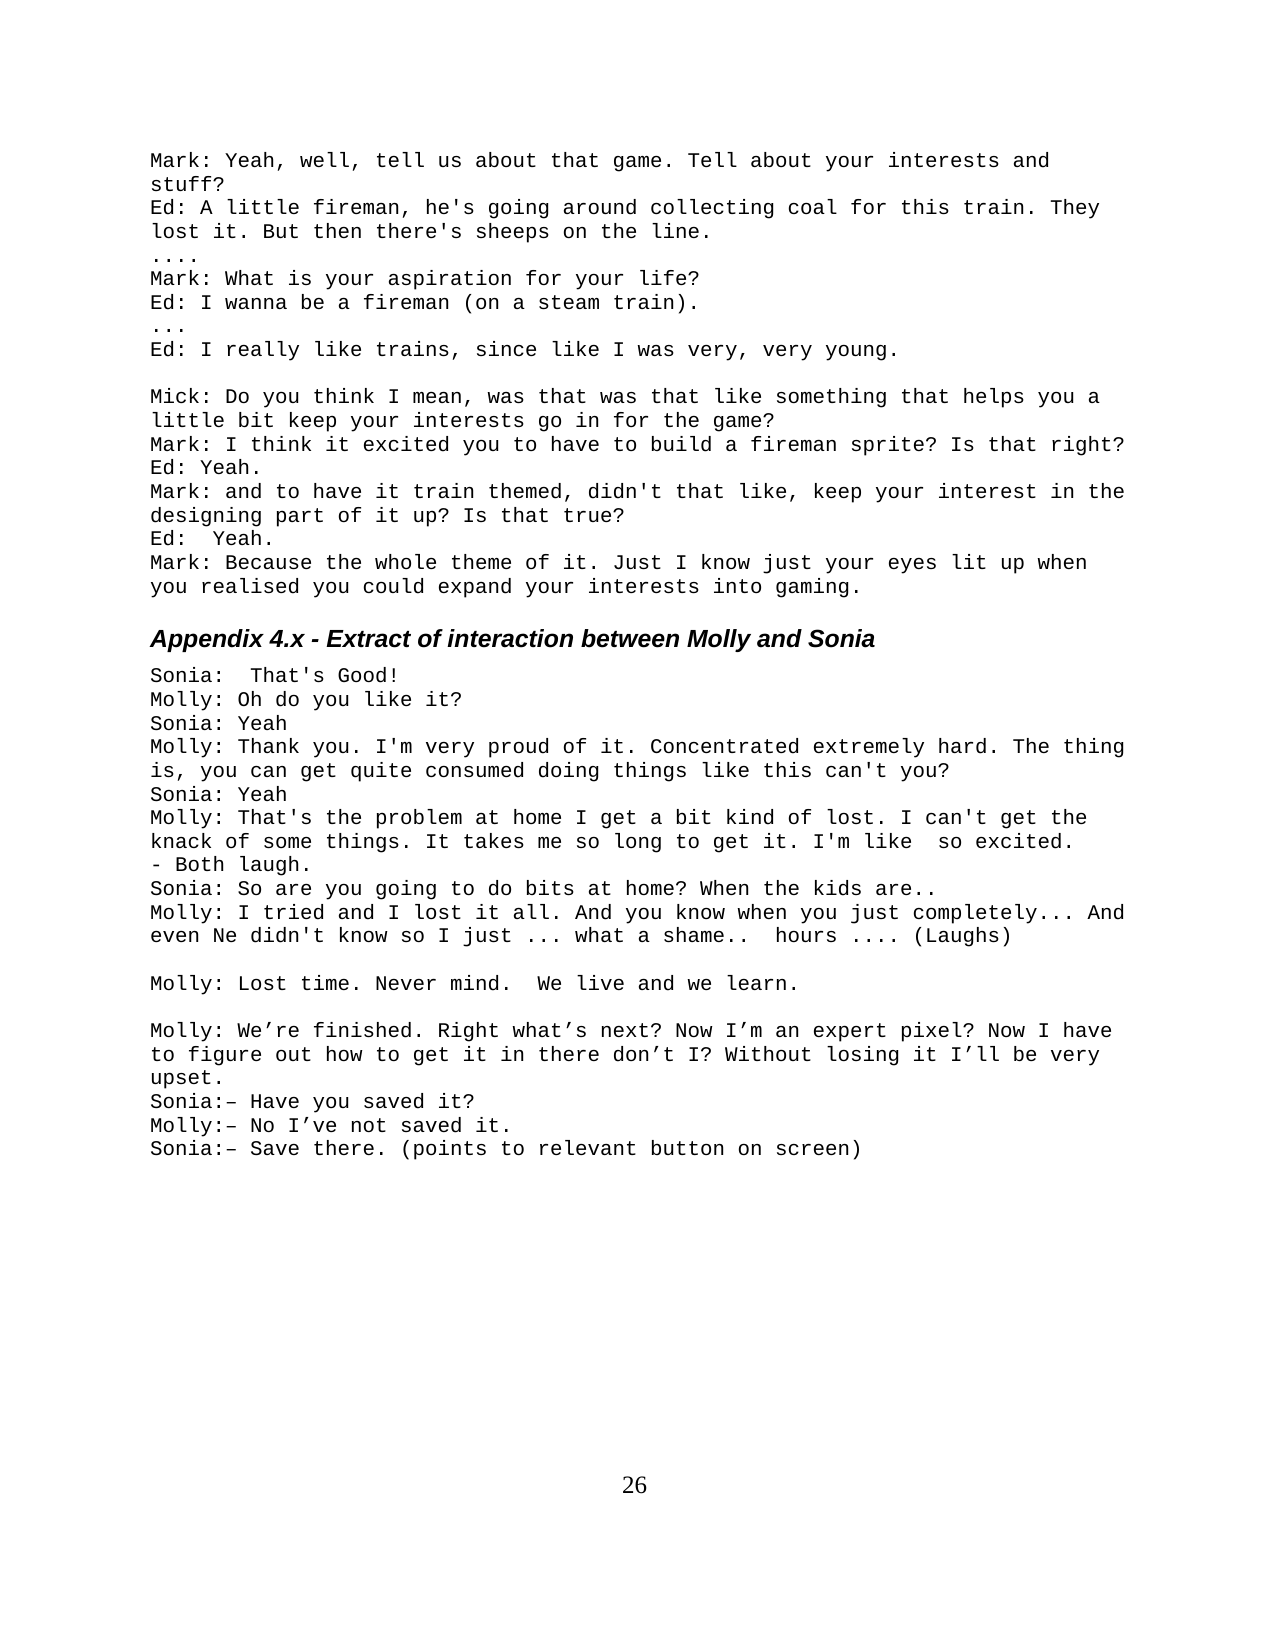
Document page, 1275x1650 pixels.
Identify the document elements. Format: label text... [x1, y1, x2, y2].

text Sonia:– Save there. (points to relevant button on screen) [150, 1138, 1125, 1162]
text Sonia: Yeah [150, 713, 1125, 736]
text Molly: That's the problem at home I get a bit kind of lost. I can't get the knack of some things. It takes me so long to get it. I'm like so excited. [150, 807, 1125, 854]
text Mick: Do you think I mean, was that was that like something that helps you a little bit keep your interests go in for the game? [150, 386, 1125, 434]
text Molly:– No I’ve not saved it. [150, 1114, 1125, 1138]
text Sonia: So are you going to do bits at home? When the kids are.. [150, 878, 1125, 902]
text Ed: A little fireman, he's going around collecting coal for this train. They lost it. But then there's sheeps on the line. [150, 197, 1125, 244]
text Ed: I really like trains, since like I was very, very young. [150, 339, 1125, 363]
text Sonia: That's Good! [150, 665, 1125, 689]
text - Both laugh. [150, 854, 1125, 878]
text Molly: We’re finished. Right what’s next? Now I’m an expert pixel? Now I have to figure out how to get it in there don’t I? Without losing it I’ll be very upset. [150, 1020, 1125, 1091]
text Mark: Yeah, well, tell us about that game. Tell about your interests and stuff? [150, 150, 1125, 197]
text Mark: Because the whole theme of it. Just I know just your eyes lit up when you realised you could expand your interests into gaming. [150, 552, 1125, 599]
text Molly: Thank you. I'm very proud of it. Concentrated extremely hard. The thing is, you can get quite consumed doing things like this can't you? [150, 736, 1125, 783]
text Mark: What is your aspiration for your life? [150, 268, 1125, 292]
text Molly: Lost time. Never mind. We live and we learn. [150, 973, 1125, 996]
text Ed: Yeah. [150, 528, 1125, 552]
text ... [150, 316, 1125, 339]
text Ed: Yeah. [150, 457, 1125, 481]
text Sonia:– Have you saved it? [150, 1091, 1125, 1114]
text Mark: I think it excited you to have to build a fireman sprite? Is that right? [150, 434, 1125, 457]
text Sonia: Yeah [150, 783, 1125, 807]
subtitle Appendix 4.x - Extract of interaction between Molly and Sonia [150, 624, 1125, 653]
text Molly: I tried and I lost it all. And you know when you just completely... And even Ne didn't know so I just ... what a shame.. hours .... (Laughs) [150, 902, 1125, 949]
text Ed: I wanna be a fireman (on a steam train). [150, 292, 1125, 316]
text .... [150, 244, 1125, 268]
text Mark: and to have it train themed, didn't that like, keep your interest in the designing part of it up? Is that true? [150, 481, 1125, 528]
text Molly: Oh do you like it? [150, 689, 1125, 713]
